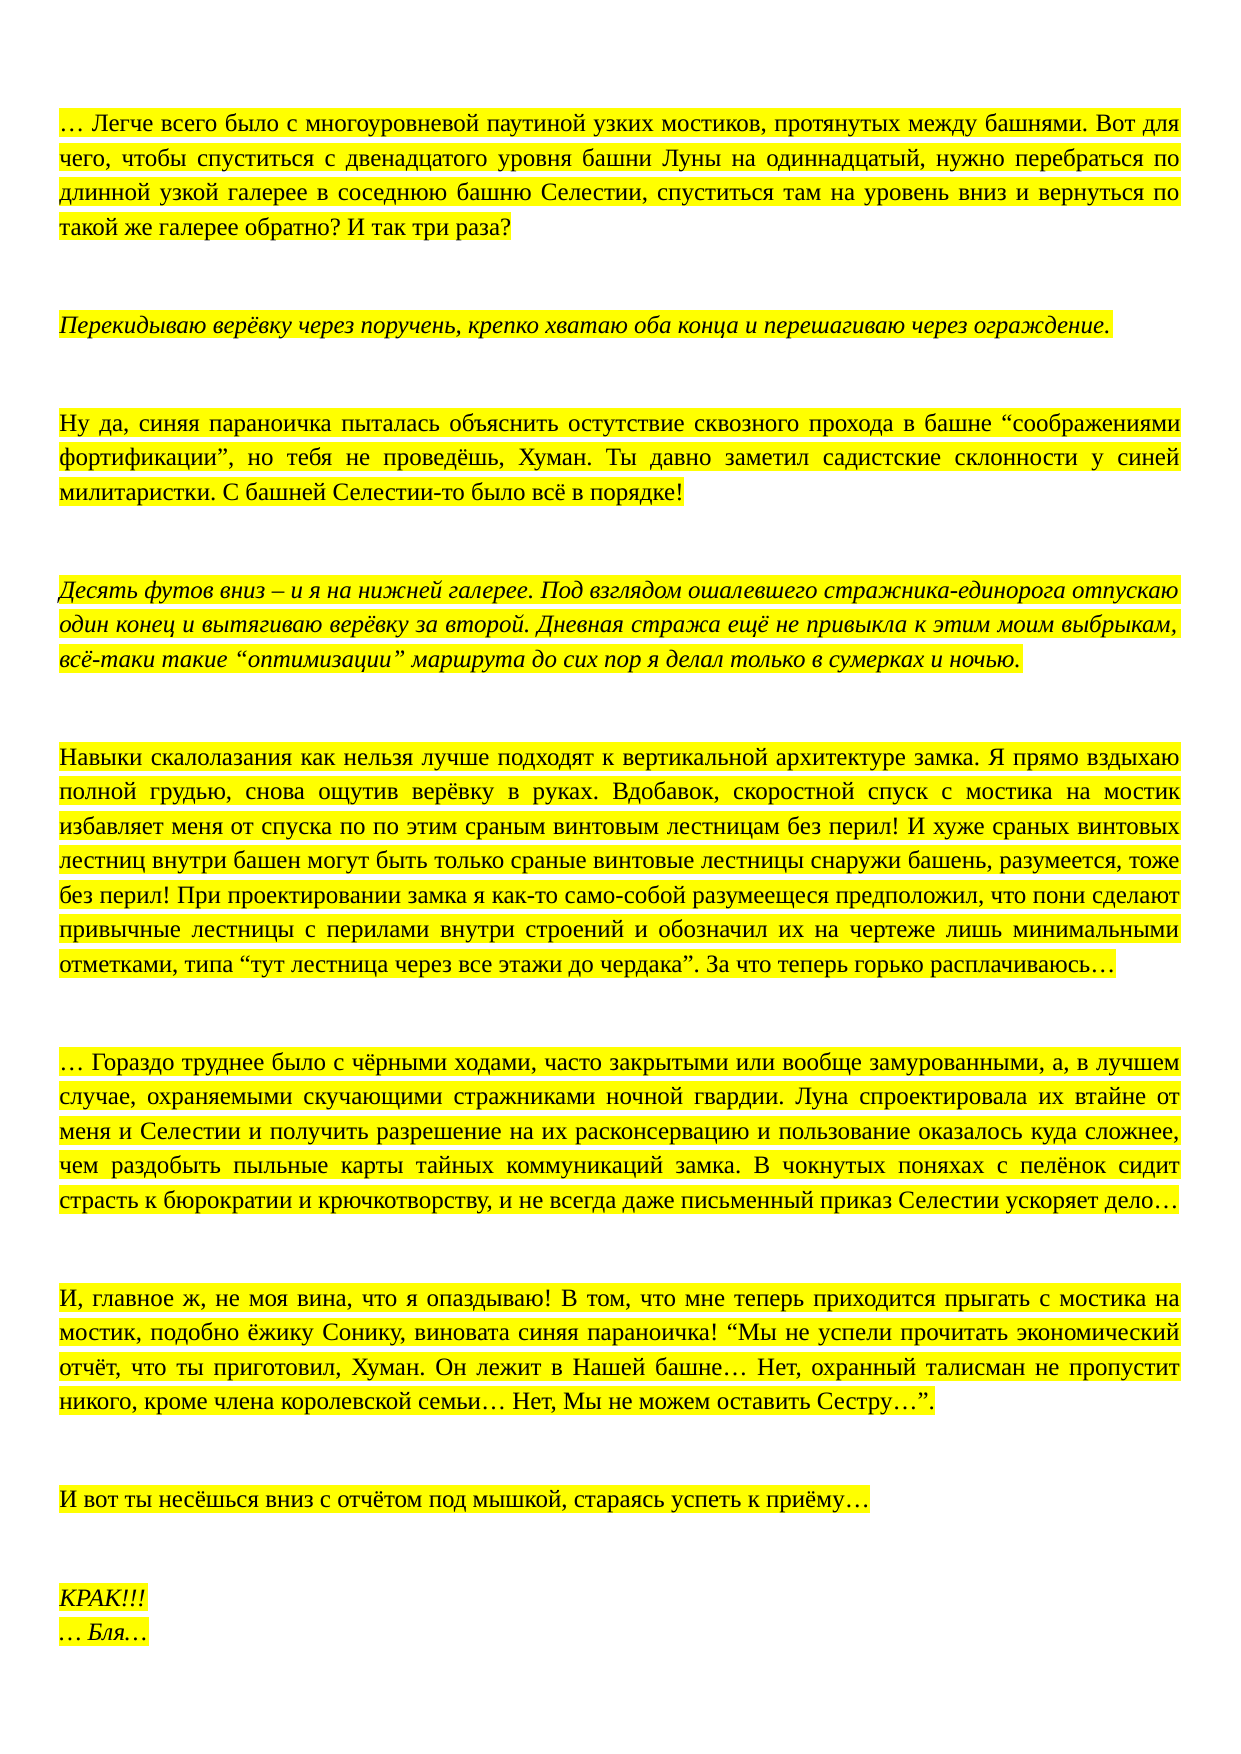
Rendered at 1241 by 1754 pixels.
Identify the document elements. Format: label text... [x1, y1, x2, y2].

text Ну да, синяя параноичка пыталась объяснить остутствие сквозного прохода в башне “соображениями фортификации”, но тебя не проведёшь, Хуман. Ты давно заметил садистские склонности у синей милитаристки. С башней Селестии-то было всё в порядке! [59, 408, 1181, 506]
text Перекидываю верёвку через поручень, крепко хватаю оба конца и перешагиваю через ограждение. [59, 310, 1181, 338]
text И, главное ж, не моя вина, что я опаздываю! В том, что мне теперь приходится прыгать с мостика на мостик, подобно ёжику Сонику, виновата синяя параноичка! “Мы не успели прочитать экономический отчёт, что ты приготовил, Хуман. Он лежит в Нашей башне… Нет, охранный талисман не пропустит никого, кроме члена королевской семьи… Нет, Мы не можем оставить Сестру…”. [59, 1283, 1181, 1415]
text Навыки скалолазания как нельзя лучше подходят к вертикальной архитектуре замка. Я прямо вздыхаю полной грудью, снова ощутив верёвку в руках. Вдобавок, скоростной спуск с мостика на мостик избавляет меня от спуска по по этим сраным винтовым лестницам без перил! И хуже сраных винтовых лестниц внутри башен могут быть только сраные винтовые лестницы снаружи башень, разумеется, тоже без перил! При проектировании замка я как-то само-собой разумеещеся предположил, что пони сделают привычные лестницы с перилами внутри строений и обозначил их на чертеже лишь минимальными отметками, типа “тут лестница через все этажи до чердака”. За что теперь горько расплачиваюсь… [59, 742, 1181, 978]
text КРАК!!! … Бля… [59, 1583, 1181, 1646]
text Десять футов вниз – и я на нижней галерее. Под взглядом ошалевшего стражника-единорога отпускаю один конец и вытягиваю верёвку за второй. Дневная стража ещё не привыкла к этим моим выбрыкам, всё-таки такие “оптимизации” маршрута до сих пор я делал только в сумерках и ночью. [59, 575, 1181, 673]
text … Гораздо труднее было с чёрными ходами, часто закрытыми или вообще замурованными, а, в лучшем случае, охраняемыми скучающими стражниками ночной гвардии. Луна спроектировала их втайне от меня и Селестии и получить разрешение на их расконсервацию и пользование оказалось куда сложнее, чем раздобыть пыльные карты тайных коммуникаций замка. В чокнутых поняхах с пелёнок сидит страсть к бюрократии и крючкотворству, и не всегда даже письменный приказ Селестии ускоряет дело… [59, 1047, 1181, 1214]
text … Легче всего было с многоуровневой паутиной узких мостиков, протянутых между башнями. Вот для чего, чтобы спуститься с двенадцатого уровня башни Луны на одиннадцатый, нужно перебраться по длинной узкой галерее в соседнюю башню Селестии, спуститься там на уровень вниз и вернуться по такой же галерее обратно? И так три раза? [59, 108, 1181, 240]
text И вот ты несёшься вниз с отчётом под мышкой, стараясь успеть к приёму… [59, 1484, 1181, 1513]
